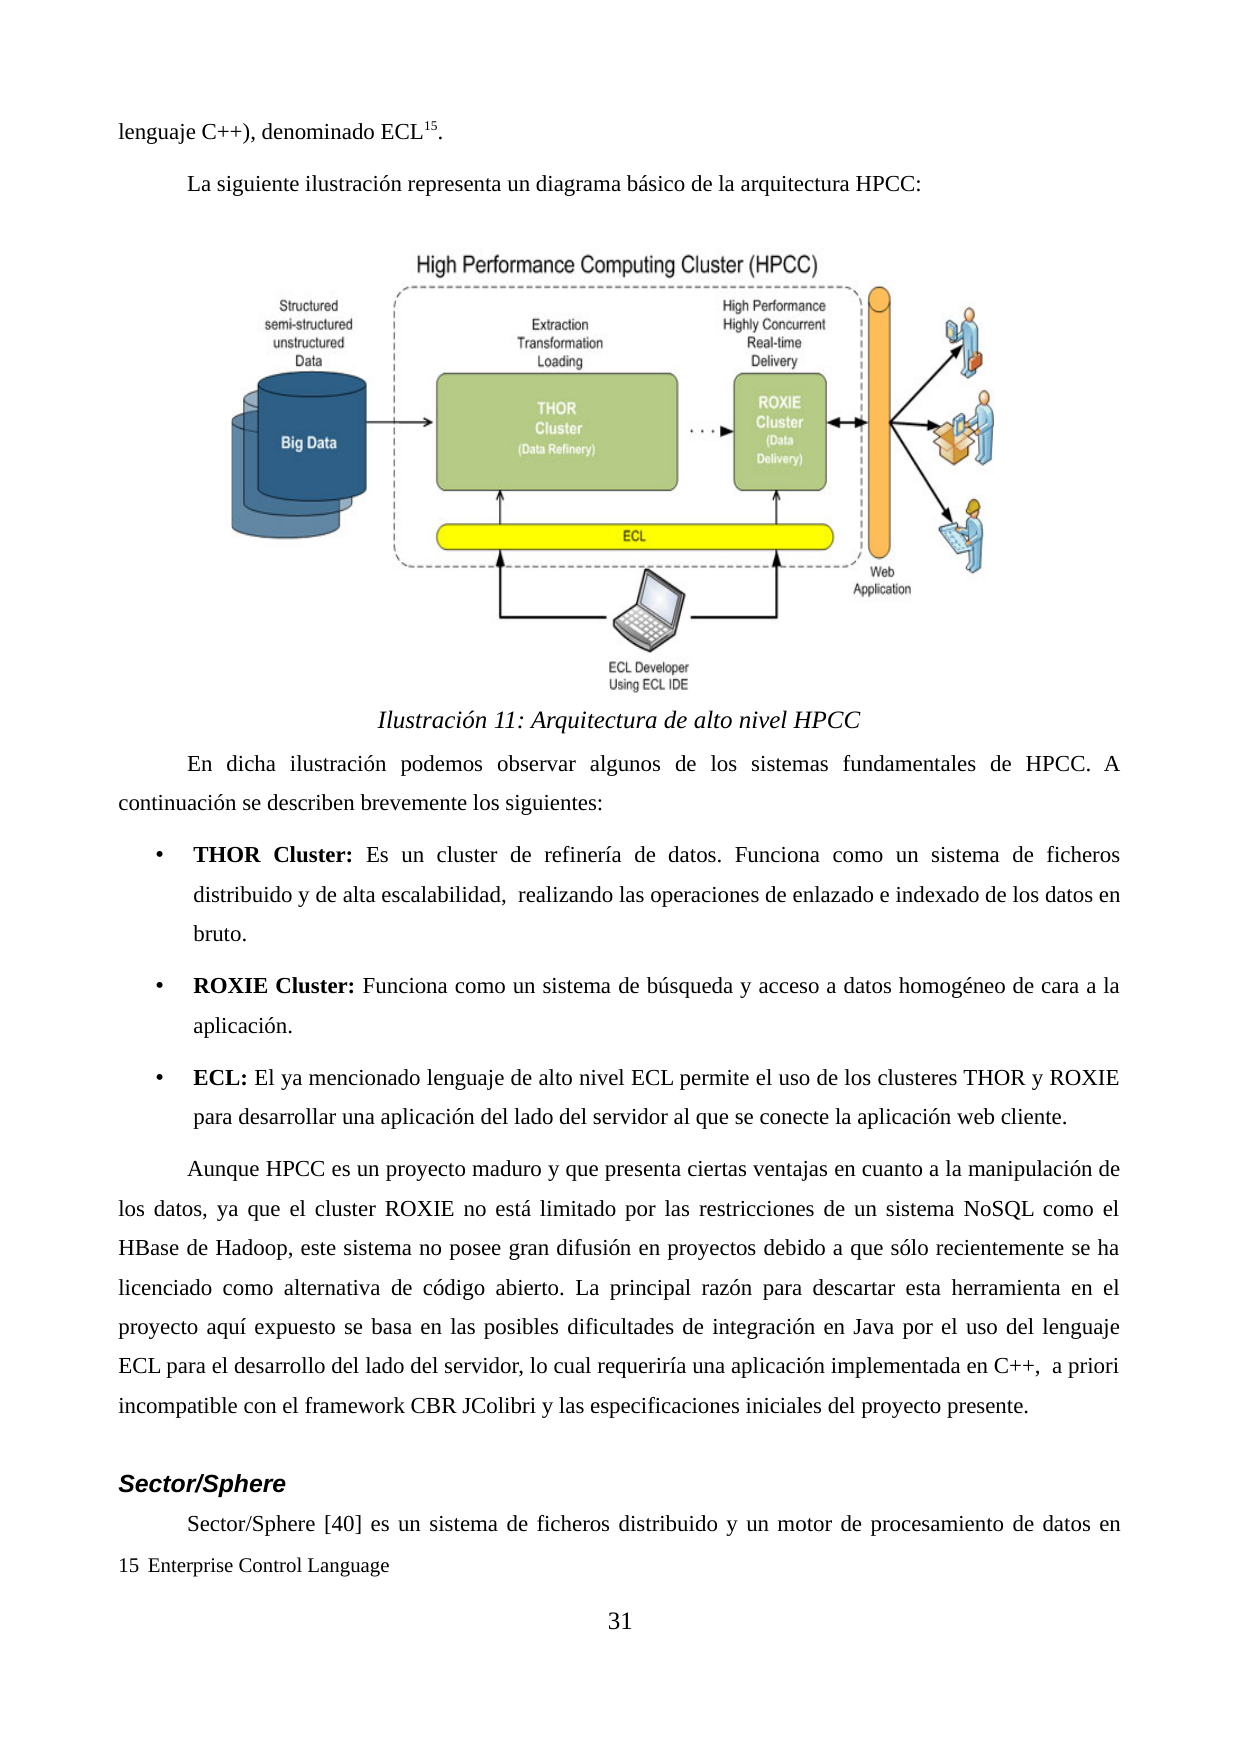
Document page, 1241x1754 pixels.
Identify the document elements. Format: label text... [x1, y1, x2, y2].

text La siguiente ilustración representa un diagrama básico de la arquitectura HPCC: [118, 170, 1122, 196]
text lenguaje C++), denominado ECL. [118, 118, 1122, 144]
text Enterprise Control Language [118, 1553, 1122, 1577]
picture [231, 248, 994, 694]
subtitle Sector/Sphere [118, 1469, 1122, 1498]
text En dicha ilustración podemos observar algunos de los sistemas fundamentales de HPCC. A continuación se describen brevemente los siguientes: [118, 222, 1122, 816]
text Ilustración 11: Arquitectura de alto nivel HPCC [214, 234, 1026, 734]
text Sector/Sphere [40] es un sistema de ficheros distribuido y un motor de procesamiento de datos en [118, 1510, 1122, 1536]
list ECL: El ya mencionado lenguaje de alto nivel ECL permite el uso de los clusteres THOR y ROXIE para desarrollar una aplicación del lado del servidor al que se conecte la aplicación web cliente. [156, 1064, 1122, 1129]
text Aunque HPCC es un proyecto maduro y que presenta ciertas ventajas en cuanto a la manipulación de los datos, ya que el cluster ROXIE no está limitado por las restricciones de un sistema NoSQL como el HBase de Hadoop, este sistema no posee gran difusión en proyectos debido a que sólo recientemente se ha licenciado como alternativa de código abierto. La principal razón para descartar esta herramienta en el proyecto aquí expuesto se basa en las posibles dificultades de integración en Java por el uso del lenguaje ECL para el desarrollo del lado del servidor, lo cual requeriría una aplicación implementada en C++, a priori incompatible con el framework CBR JColibri y las especificaciones iniciales del proyecto presente. [118, 1155, 1122, 1418]
list ROXIE Cluster: Funciona como un sistema de búsqueda y acceso a datos homogéneo de cara a la aplicación. [156, 972, 1122, 1038]
list THOR Cluster: Es un cluster de refinería de datos. Funciona como un sistema de ficheros distribuido y de alta escalabilidad, realizando las operaciones de enlazado e indexado de los datos en bruto. [156, 841, 1122, 947]
